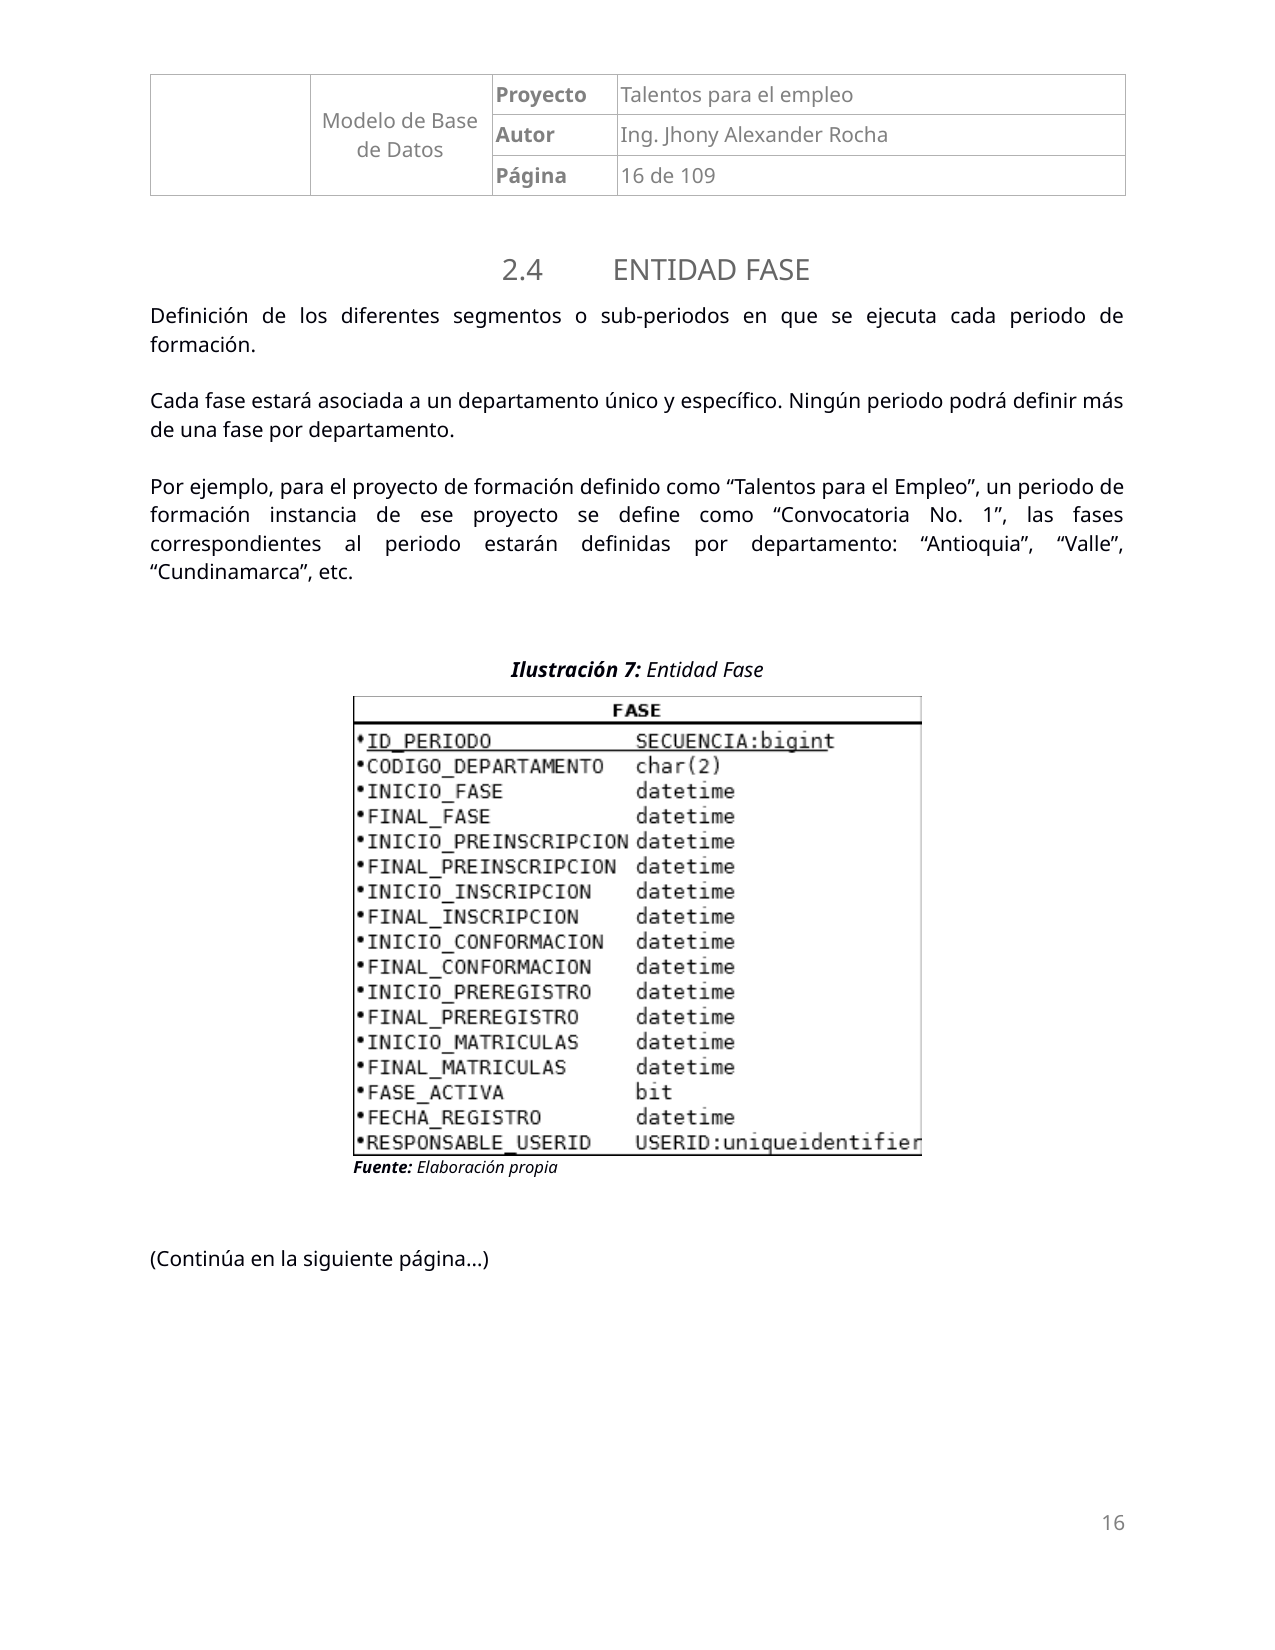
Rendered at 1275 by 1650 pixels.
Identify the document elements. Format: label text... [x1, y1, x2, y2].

text Cada fase estará asociada a un departamento único y específico. Ningún periodo podrá definir más de una fase por departamento. [150, 387, 1125, 443]
text (Continúa en la siguiente página…) [150, 1244, 1125, 1272]
text Fuente: Elaboración propia [353, 1156, 922, 1178]
text Definición de los diferentes segmentos o sub-periodos en que se ejecuta cada periodo de formación. [150, 301, 1125, 358]
text Por ejemplo, para el proyecto de formación definido como “Talentos para el Empleo”, un periodo de formación instancia de ese proyecto se define como “Convocatoria No. 1”, las fases correspondientes al periodo estarán definidas por departamento: “Antioquia”, “Valle”, “Cundinamarca”, etc. [150, 472, 1125, 586]
text Ilustración 7: Entidad Fase [353, 655, 922, 696]
picture [353, 696, 922, 1156]
subtitle Entidad Fase [179, 249, 1125, 289]
